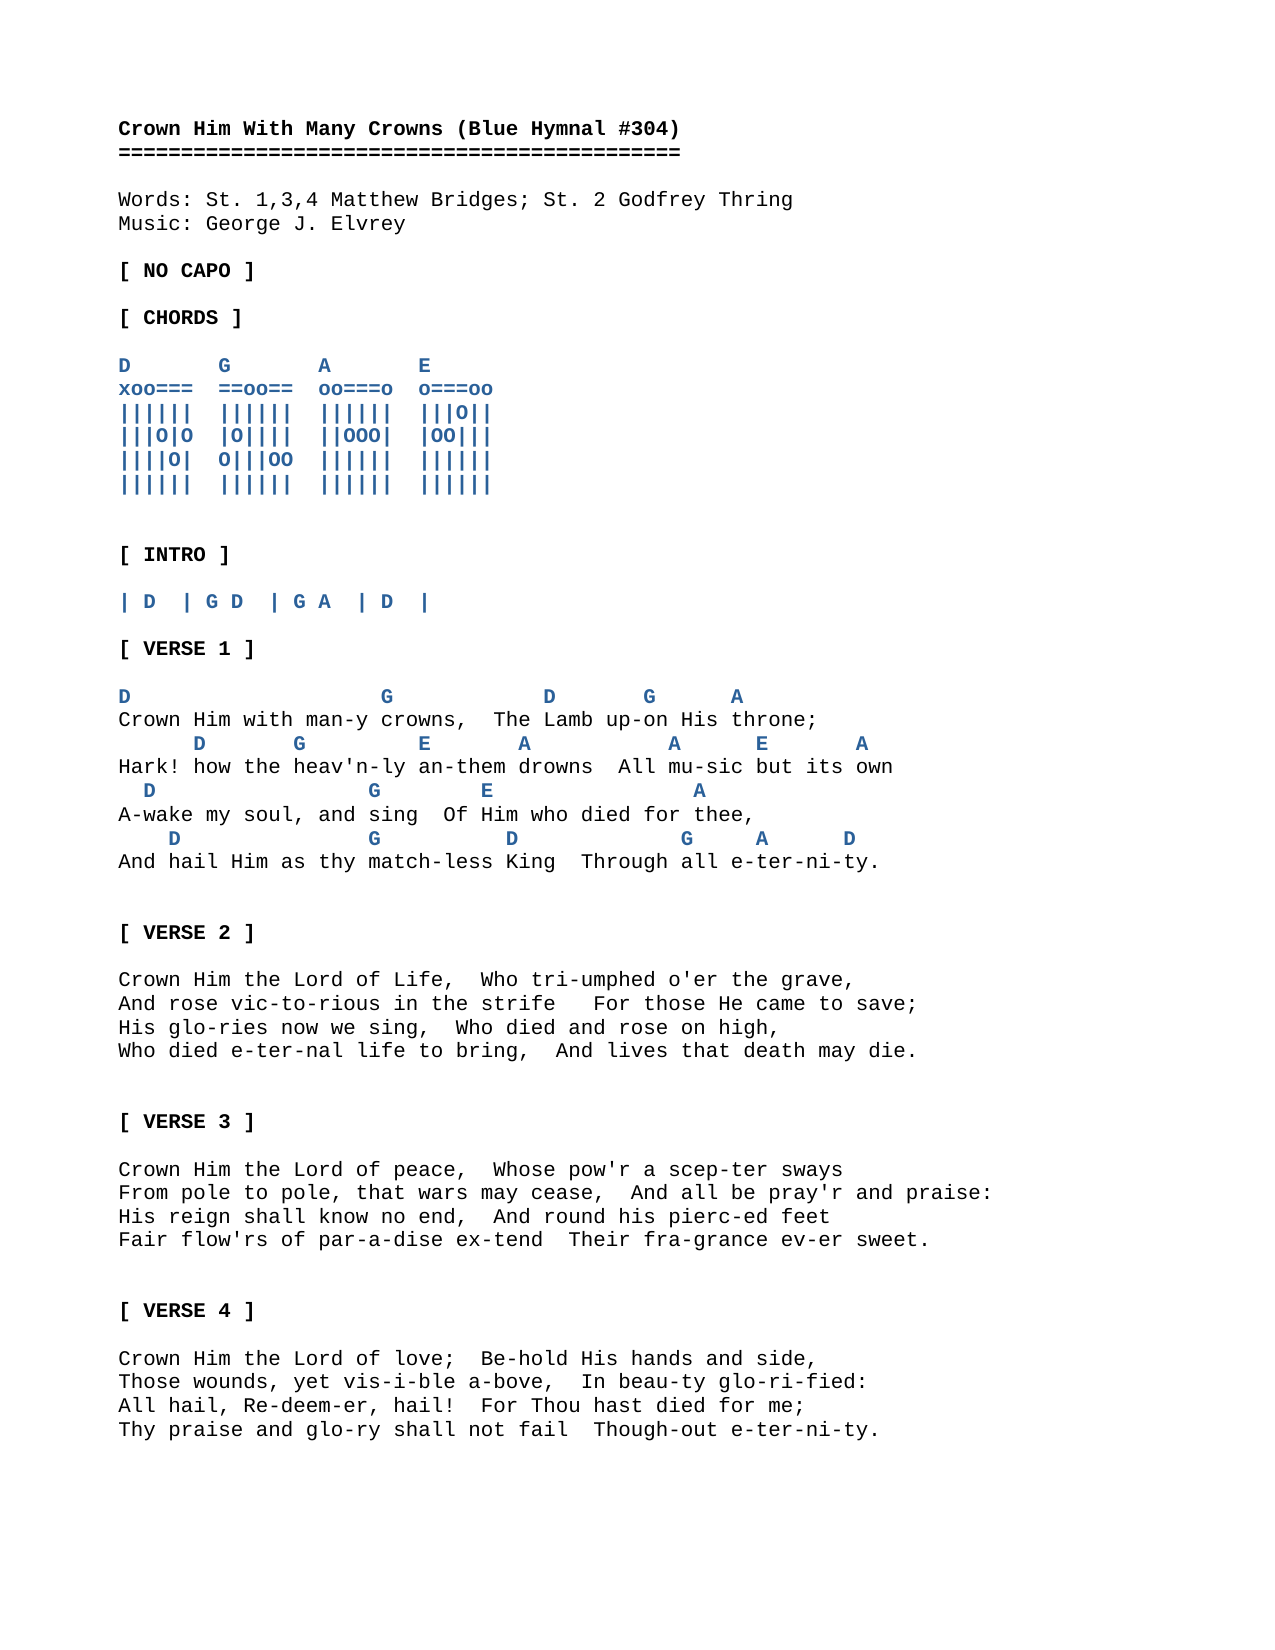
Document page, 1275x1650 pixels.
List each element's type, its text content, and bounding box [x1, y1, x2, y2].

text D G E A [118, 780, 1157, 804]
text | D | G D | G A | D | [118, 591, 1157, 615]
text D G D G A D [118, 827, 1157, 851]
text And hail Him as thy match-less King Through all e-ter-ni-ty. [118, 851, 1157, 875]
text Who died e-ter-nal life to bring, And lives that death may die. [118, 1040, 1157, 1064]
text Crown Him the Lord of peace, Whose pow'r a scep-ter sways [118, 1158, 1157, 1182]
text Crown Him the Lord of Life, Who tri-umphed o'er the grave, [118, 969, 1157, 993]
text xoo=== ==oo== oo===o o===oo [118, 378, 1157, 402]
text And rose vic-to-rious in the strife For those He came to save; [118, 993, 1157, 1017]
text Crown Him With Many Crowns (Blue Hymnal #304) [118, 118, 1157, 142]
text Crown Him the Lord of love; Be-hold His hands and side, [118, 1348, 1157, 1371]
text A-wake my soul, and sing Of Him who died for thee, [118, 804, 1157, 827]
text [ VERSE 2 ] [118, 922, 1157, 946]
text Words: St. 1,3,4 Matthew Bridges; St. 2 Godfrey Thring [118, 189, 1157, 213]
text [ INTRO ] [118, 544, 1157, 567]
text ============================================= [118, 142, 1157, 165]
text [ VERSE 1 ] [118, 638, 1157, 662]
text Music: George J. Elvrey [118, 213, 1157, 236]
text [ VERSE 4 ] [118, 1300, 1157, 1324]
text Thy praise and glo-ry shall not fail Though-out e-ter-ni-ty. [118, 1419, 1157, 1442]
text His reign shall know no end, And round his pierc-ed feet [118, 1206, 1157, 1229]
text From pole to pole, that wars may cease, And all be pray'r and praise: [118, 1182, 1157, 1206]
text Those wounds, yet vis-i-ble a-bove, In beau-ty glo-ri-fied: [118, 1371, 1157, 1395]
text Hark! how the heav'n-ly an-them drowns All mu-sic but its own [118, 757, 1157, 780]
text Fair flow'rs of par-a-dise ex-tend Their fra-grance ev-er sweet. [118, 1229, 1157, 1253]
text |||||| |||||| |||||| |||||| [118, 473, 1157, 496]
text D G D G A [118, 686, 1157, 709]
text |||O|O |O|||| ||OOO| |OO||| [118, 426, 1157, 449]
text D G A E [118, 354, 1157, 378]
text D G E A A E A [118, 733, 1157, 757]
text ||||O| O|||OO |||||| |||||| [118, 449, 1157, 473]
text All hail, Re-deem-er, hail! For Thou hast died for me; [118, 1395, 1157, 1419]
text Crown Him with man-y crowns, The Lamb up-on His throne; [118, 709, 1157, 733]
text [ VERSE 3 ] [118, 1111, 1157, 1135]
text [ CHORDS ] [118, 307, 1157, 331]
text [ NO CAPO ] [118, 260, 1157, 284]
text |||||| |||||| |||||| |||O|| [118, 402, 1157, 426]
text His glo-ries now we sing, Who died and rose on high, [118, 1017, 1157, 1040]
